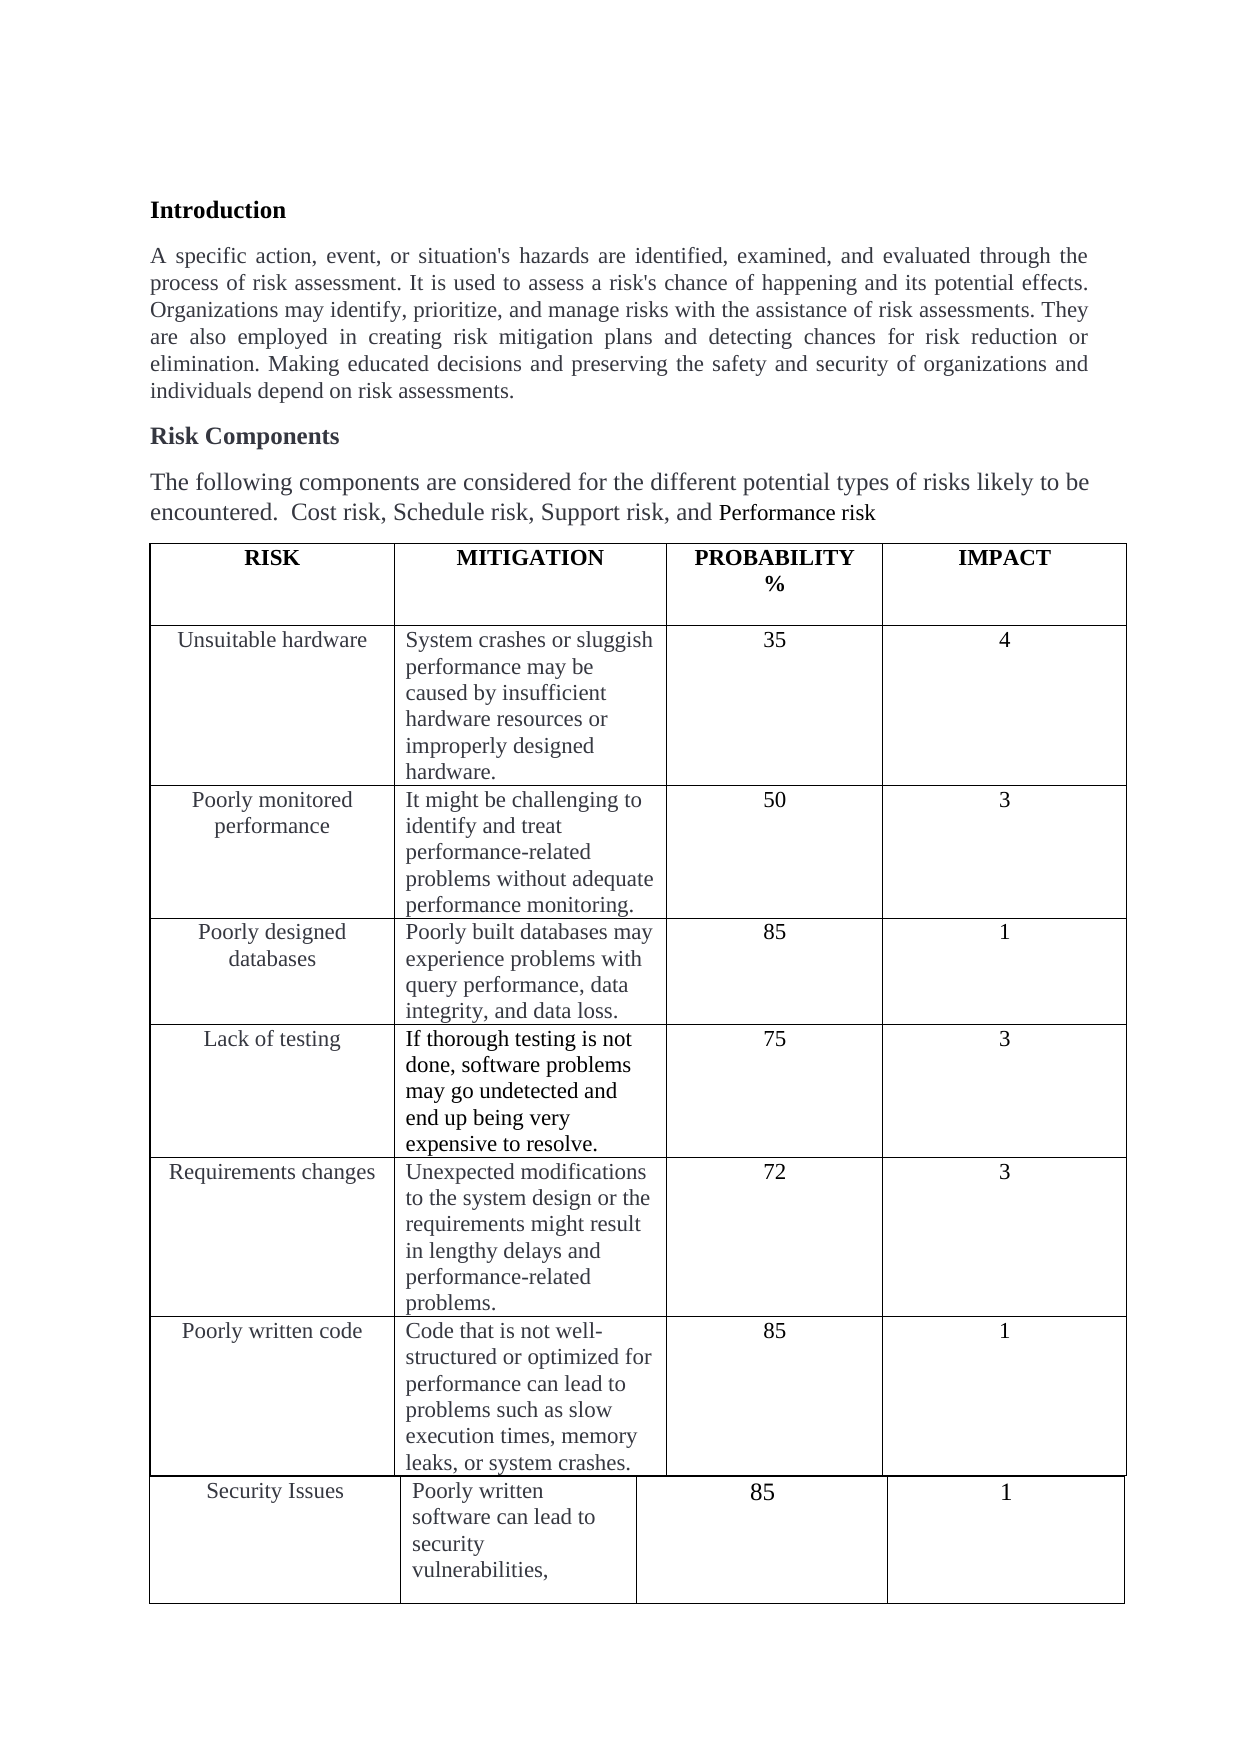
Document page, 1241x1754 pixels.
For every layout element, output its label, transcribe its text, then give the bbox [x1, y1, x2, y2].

table_cell 3 [883, 1158, 1126, 1316]
text A specific action, event, or situation's hazards are identified, examined, and evaluated through the process of risk assessment. It is used to assess a risk's chance of happening and its potential effects. Organizations may identify, prioritize, and manage risks with the assistance of risk assessments. They are also employed in creating risk mitigation plans and detecting chances for risk reduction or elimination. Making educated decisions and preserving the safety and security of organizations and individuals depend on risk assessments. [150, 242, 1090, 403]
table_cell System crashes or sluggish performance may be caused by insufficient hardware resources or improperly designed hardware. [395, 626, 666, 784]
table_header Poorly written software can lead to security vulnerabilities, [401, 1477, 636, 1603]
table_cell 50 [667, 786, 882, 917]
table_header 1 [888, 1477, 1124, 1603]
table_cell Lack of testing [151, 1025, 394, 1157]
table_cell 85 [667, 919, 882, 1024]
table_cell 75 [667, 1025, 882, 1157]
table_header RISK [151, 544, 394, 625]
table_cell Unexpected modifications to the system design or the requirements might result in lengthy delays and performance-related problems. [395, 1158, 666, 1316]
text The following components are considered for the different potential types of risks likely to be encountered. Cost risk, Schedule risk, Support risk, and Performance risk [150, 467, 1090, 526]
table_header Security Issues [150, 1477, 400, 1603]
text Risk Components [150, 421, 1090, 450]
table_cell 35 [667, 626, 882, 784]
table_cell Poorly written code [151, 1317, 394, 1475]
table_cell 72 [667, 1158, 882, 1316]
table_cell Poorly designed databases [151, 919, 394, 1024]
table_cell Code that is not well-structured or optimized for performance can lead to problems such as slow execution times, memory leaks, or system crashes. [395, 1317, 666, 1475]
table_cell 4 [883, 626, 1126, 784]
table_cell 3 [883, 786, 1126, 917]
table_cell Poorly monitored performance [151, 786, 394, 917]
table_header PROBABILITY % [667, 544, 882, 625]
table_cell Requirements changes [151, 1158, 394, 1316]
text Introduction [150, 196, 1090, 224]
table_header MITIGATION [395, 544, 666, 625]
table_cell If thorough testing is not done, software problems may go undetected and end up being very expensive to resolve. [395, 1025, 666, 1157]
table_cell Poorly built databases may experience problems with query performance, data integrity, and data loss. [395, 919, 666, 1024]
table_cell It might be challenging to identify and treat performance-related problems without adequate performance monitoring. [395, 786, 666, 917]
table_header 85 [637, 1477, 887, 1603]
table_cell 3 [883, 1025, 1126, 1157]
table_cell Unsuitable hardware [151, 626, 394, 784]
table_header IMPACT [883, 544, 1126, 625]
table_cell 1 [883, 1317, 1126, 1475]
table_cell 85 [667, 1317, 882, 1475]
table_cell 1 [883, 919, 1126, 1024]
